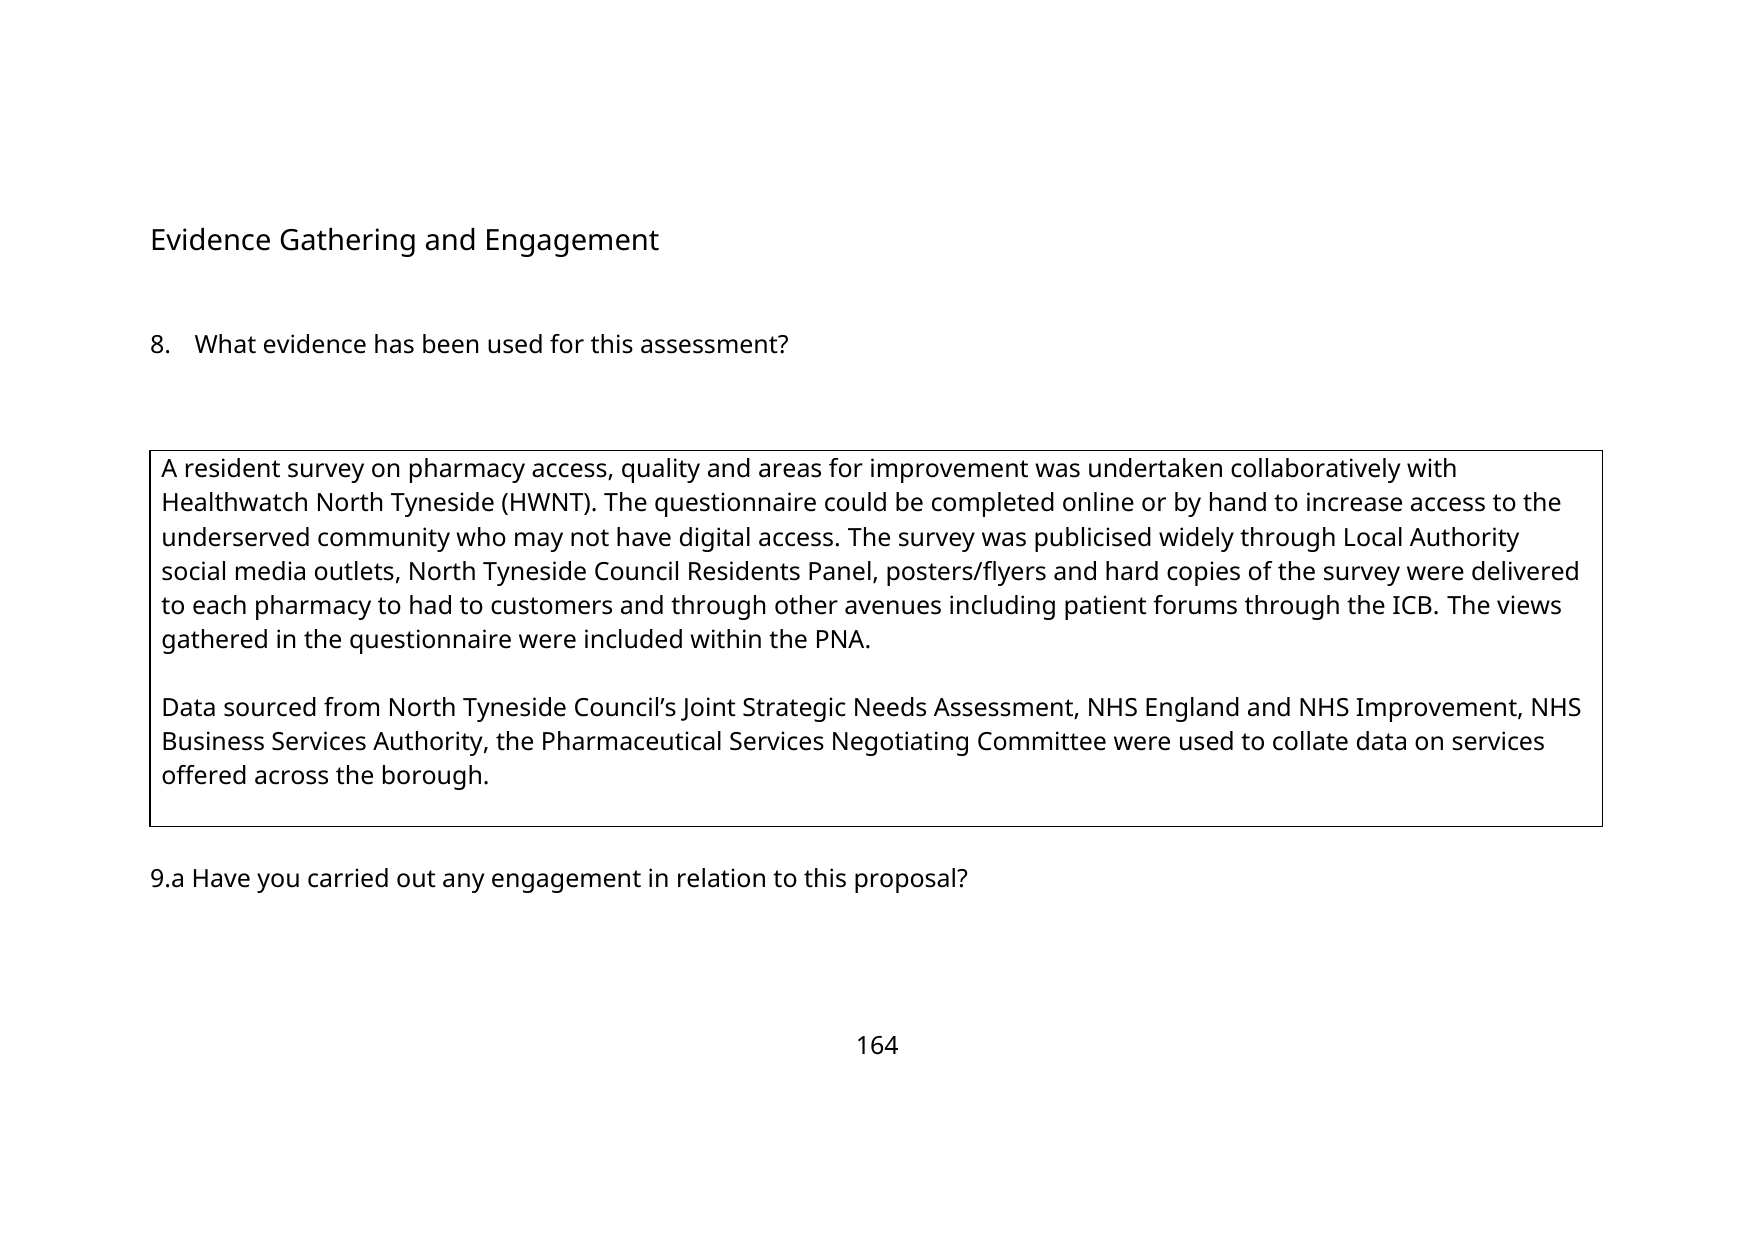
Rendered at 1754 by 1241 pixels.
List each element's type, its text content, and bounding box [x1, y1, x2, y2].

text 9.a Have you carried out any engagement in relation to this proposal? [150, 861, 1604, 895]
table_header A resident survey on pharmacy access, quality and areas for improvement was undertaken collaboratively with Healthwatch North Tyneside (HWNT). The questionnaire could be completed online or by hand to increase access to the underserved community who may not have digital access. The survey was publicised widely through Local Authority social media outlets, North Tyneside Council Residents Panel, posters/flyers and hard copies of the survey were delivered to each pharmacy to had to customers and through other avenues including patient forums through the ICB. The views gathered in the questionnaire were included within the PNA. Data sourced from North Tyneside Council’s Joint Strategic Needs Assessment, NHS England and NHS Improvement, NHS Business Services Authority, the Pharmaceutical Services Negotiating Committee were used to collate data on services offered across the borough. [151, 451, 1602, 826]
text Evidence Gathering and Engagement [150, 219, 1604, 259]
list What evidence has been used for this assessment? [150, 327, 1604, 361]
